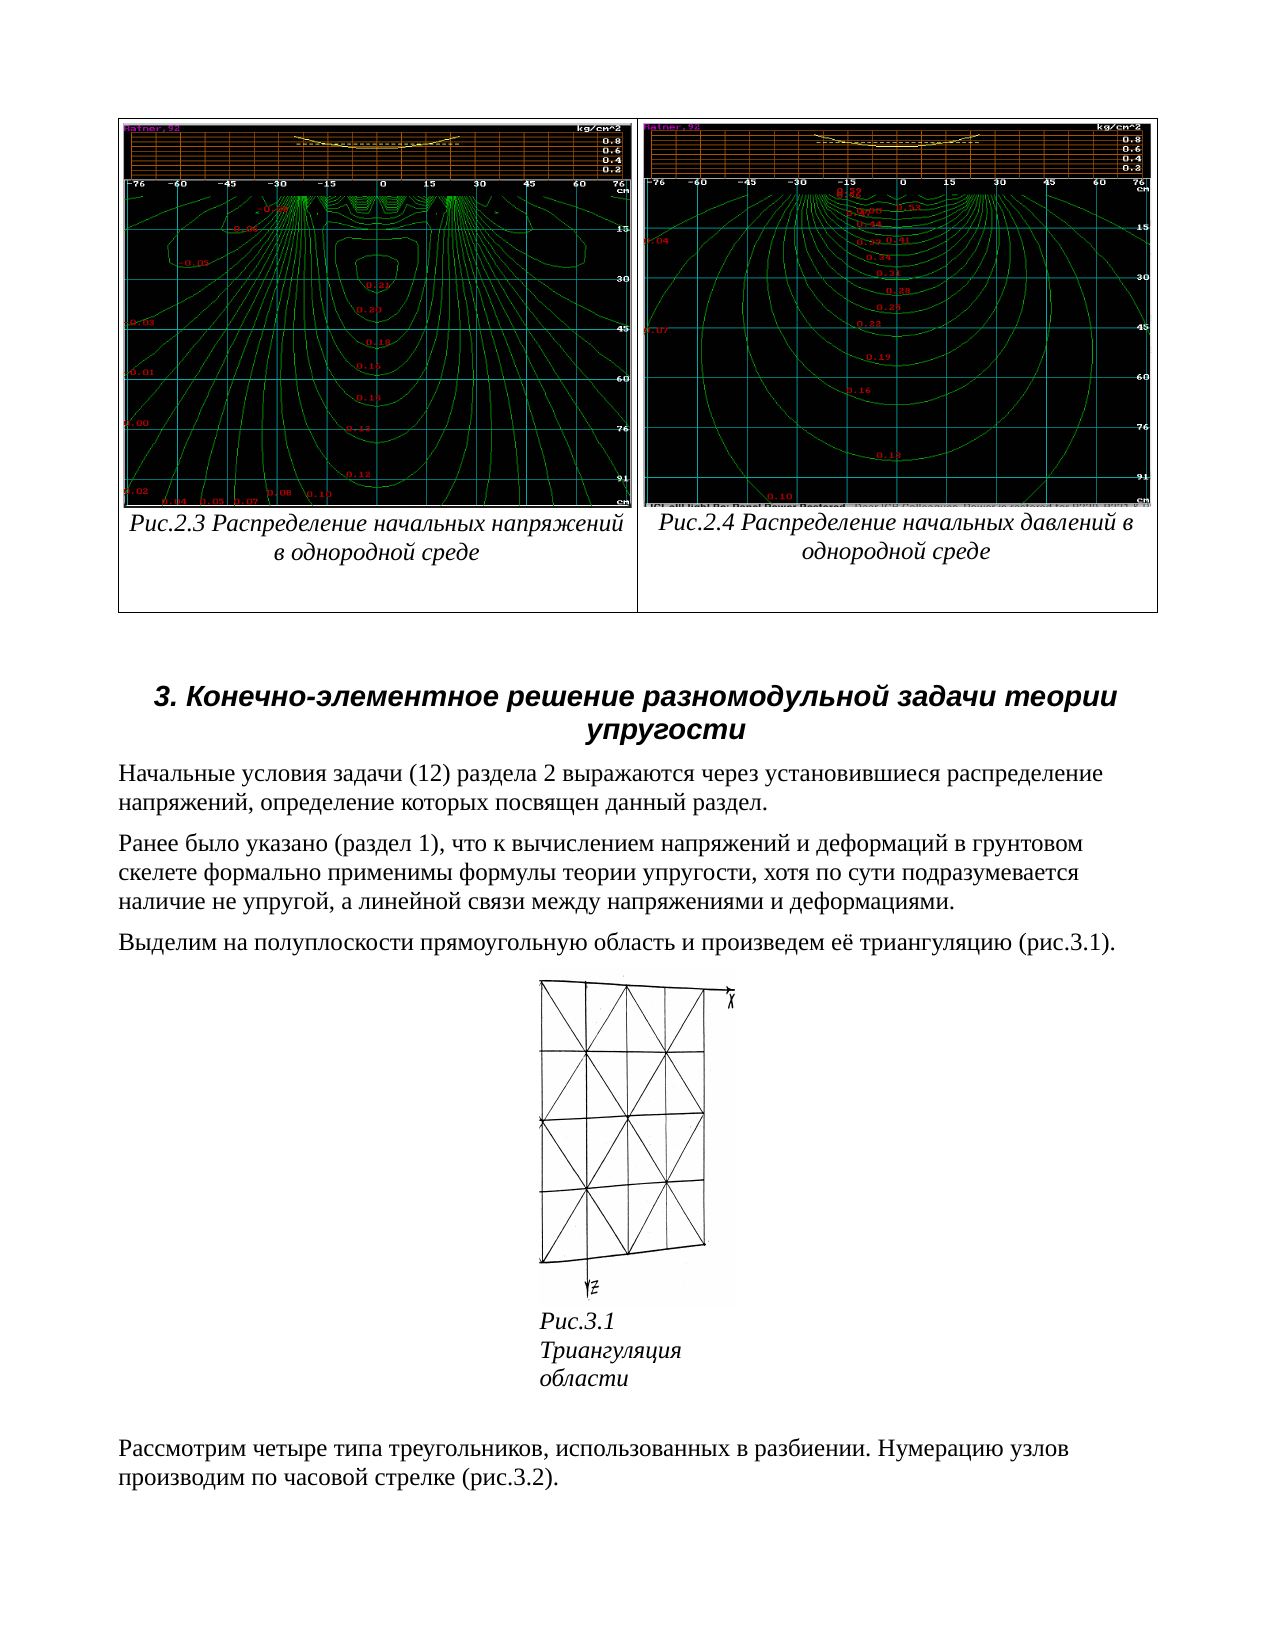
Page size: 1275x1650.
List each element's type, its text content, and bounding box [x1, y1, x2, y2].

text Рис.3.1 Триангуляция области [539, 1306, 736, 1392]
text Выделим на полуплоскости прямоугольную область и произведем её триангуляцию (рис.3.1). [118, 927, 1157, 956]
text Ранее было указано (раздел 1), что к вычислением напряжений и деформаций в грунтовом скелете формально применимы формулы теории упругости, хотя по сути подразумевается наличие не упругой, а линейной связи между напряжениями и деформациями. [118, 828, 1157, 914]
picture [643, 123, 1152, 507]
text Рассмотрим четыре типа треугольников, использованных в разбиении. Нумерацию узлов производим по часовой стрелке (рис.3.2). [118, 1433, 1157, 1491]
picture [539, 968, 736, 1306]
table_header [638, 119, 1157, 564]
table_header [119, 119, 637, 612]
picture [123, 123, 632, 508]
subtitle 3. Конечно-элементное решение разномодульной задачи теории упругости [118, 679, 1157, 746]
table_header [638, 565, 1157, 612]
text Начальные условия задачи (12) раздела 2 выражаются через установившиеся распределение напряжений, определение которых посвящен данный раздел. [118, 758, 1157, 816]
